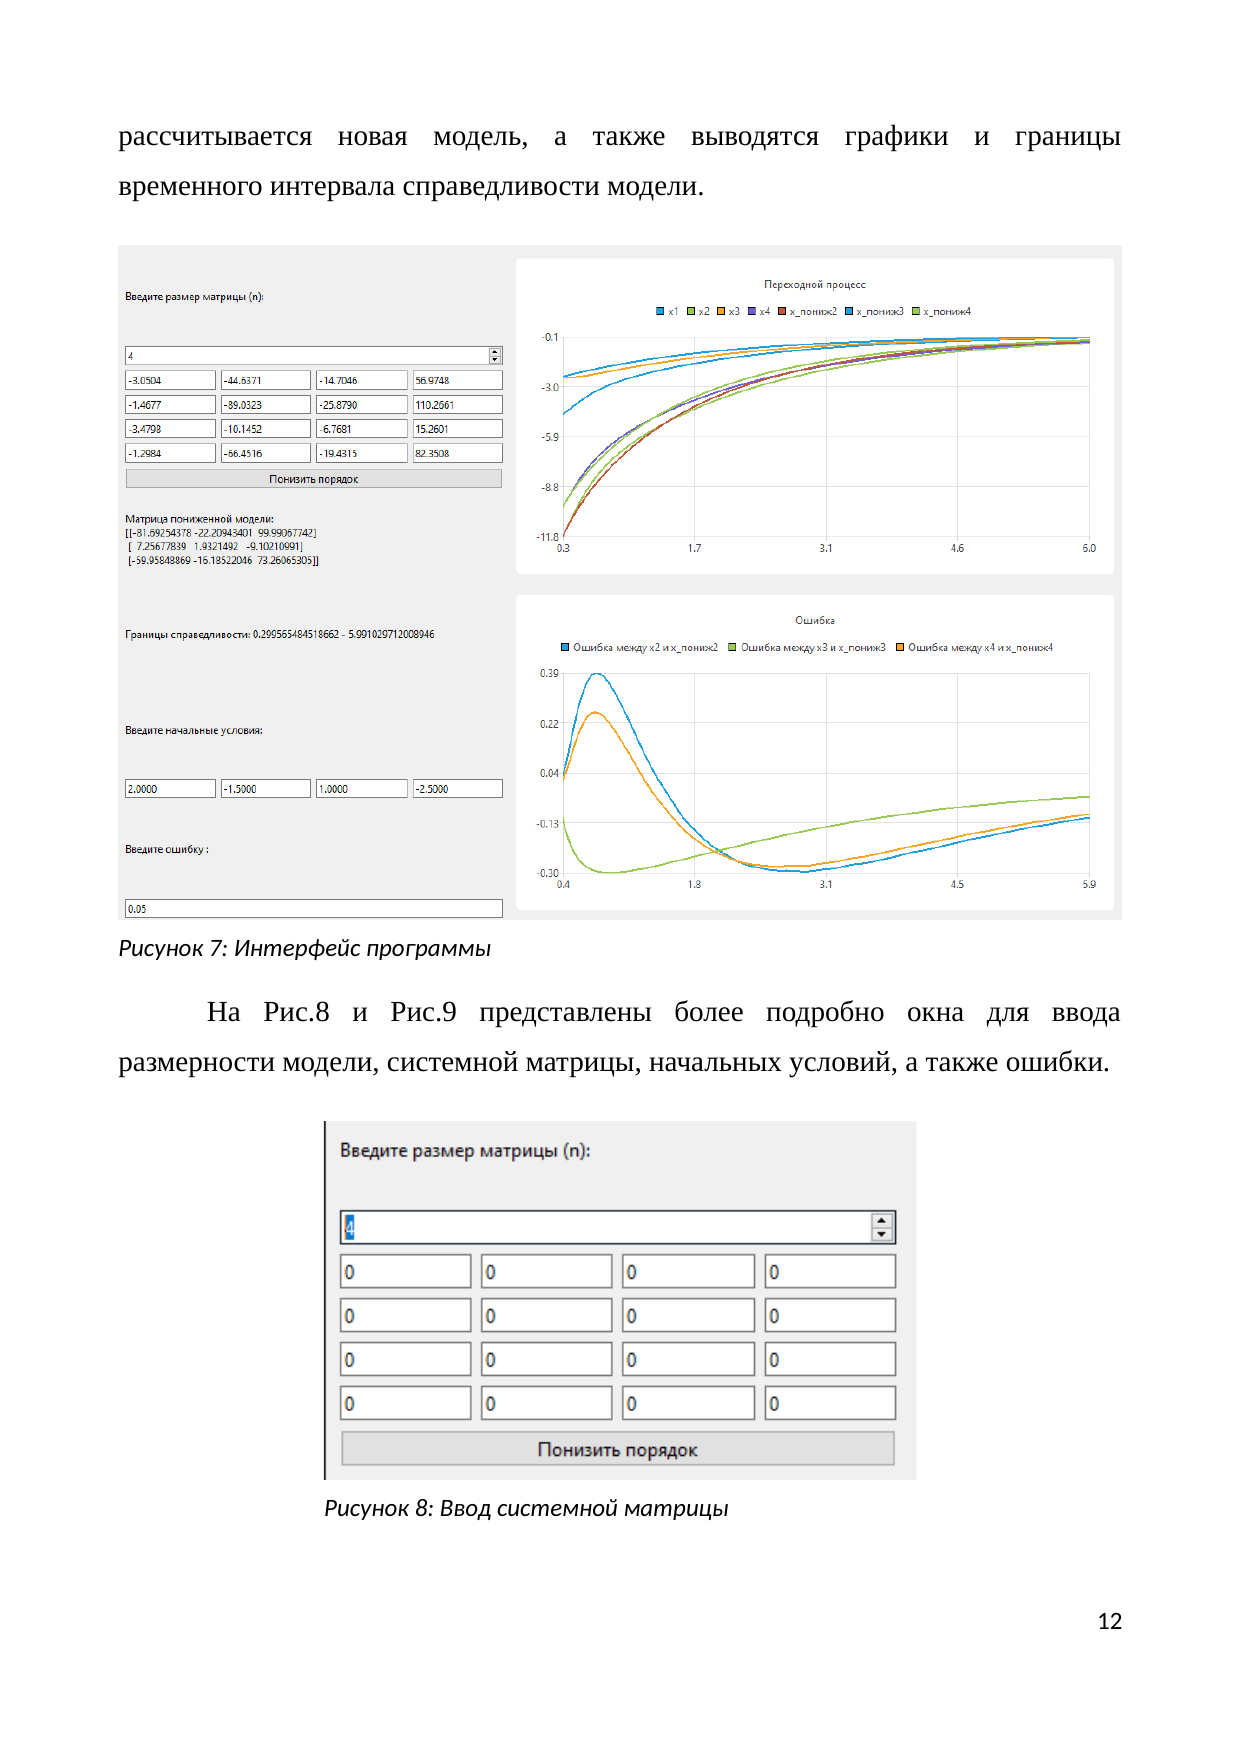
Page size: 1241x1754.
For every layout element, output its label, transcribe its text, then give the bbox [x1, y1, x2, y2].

text Рисунок 7: Интерфейс программы [118, 920, 1122, 962]
picture [118, 245, 1123, 920]
text рассчитывается новая модель, а также выводятся графики и границы временного интервала справедливости модели. [118, 118, 1122, 202]
text Рисунок 8: Ввод системной матрицы [324, 1480, 916, 1522]
text На Рис.8 и Рис.9 представлены более подробно окна для ввода размерности модели, системной матрицы, начальных условий, а также ошибки. [118, 994, 1122, 1078]
picture [323, 1121, 917, 1480]
